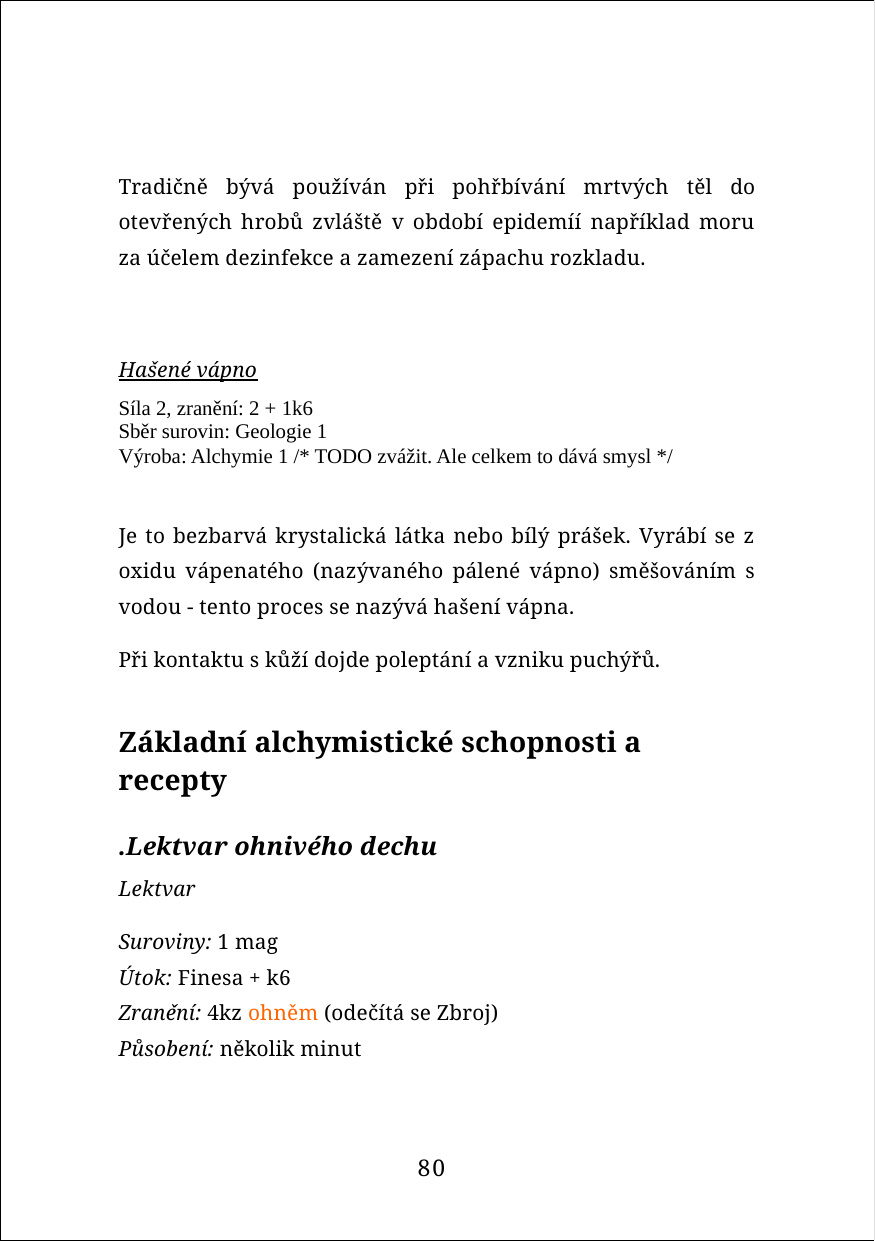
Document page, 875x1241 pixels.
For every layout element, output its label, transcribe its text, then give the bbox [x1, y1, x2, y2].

subtitle .Lektvar ohnivého dechu [118, 828, 756, 862]
subtitle Hašené vápno [118, 355, 756, 384]
text Při kontaktu s kůží dojde poleptání a vzniku puchýřů. [118, 645, 756, 673]
text Výroba: Alchymie 1 /* TODO zvážit. Ale celkem to dává smysl */ [118, 443, 756, 468]
text Tradičně bývá používán při pohřbívání mrtvých těl do otevřených hrobů zvláště v období epidemíí například moru za účelem dezinfekce a zamezení zápachu rozkladu. [118, 172, 756, 271]
text Lektvar [118, 874, 756, 902]
text Sběr surovin: Geologie 1 [118, 419, 756, 443]
text Je to bezbarvá krystalická látka nebo bílý prášek. Vyrábí se z oxidu vápenatého (nazývaného pálené vápno) směšováním s vodou - tento proces se nazývá hašení vápna. [118, 521, 756, 620]
text Suroviny: 1 mag Útok: Finesa + k6 Zranění: 4kz ohněm (odečítá se Zbroj) Působení: několik minut [118, 927, 756, 1062]
subtitle Základní alchymistické schopnosti a recepty [118, 722, 756, 799]
text Síla 2, zranění: 2 + 1k6 [118, 395, 756, 419]
